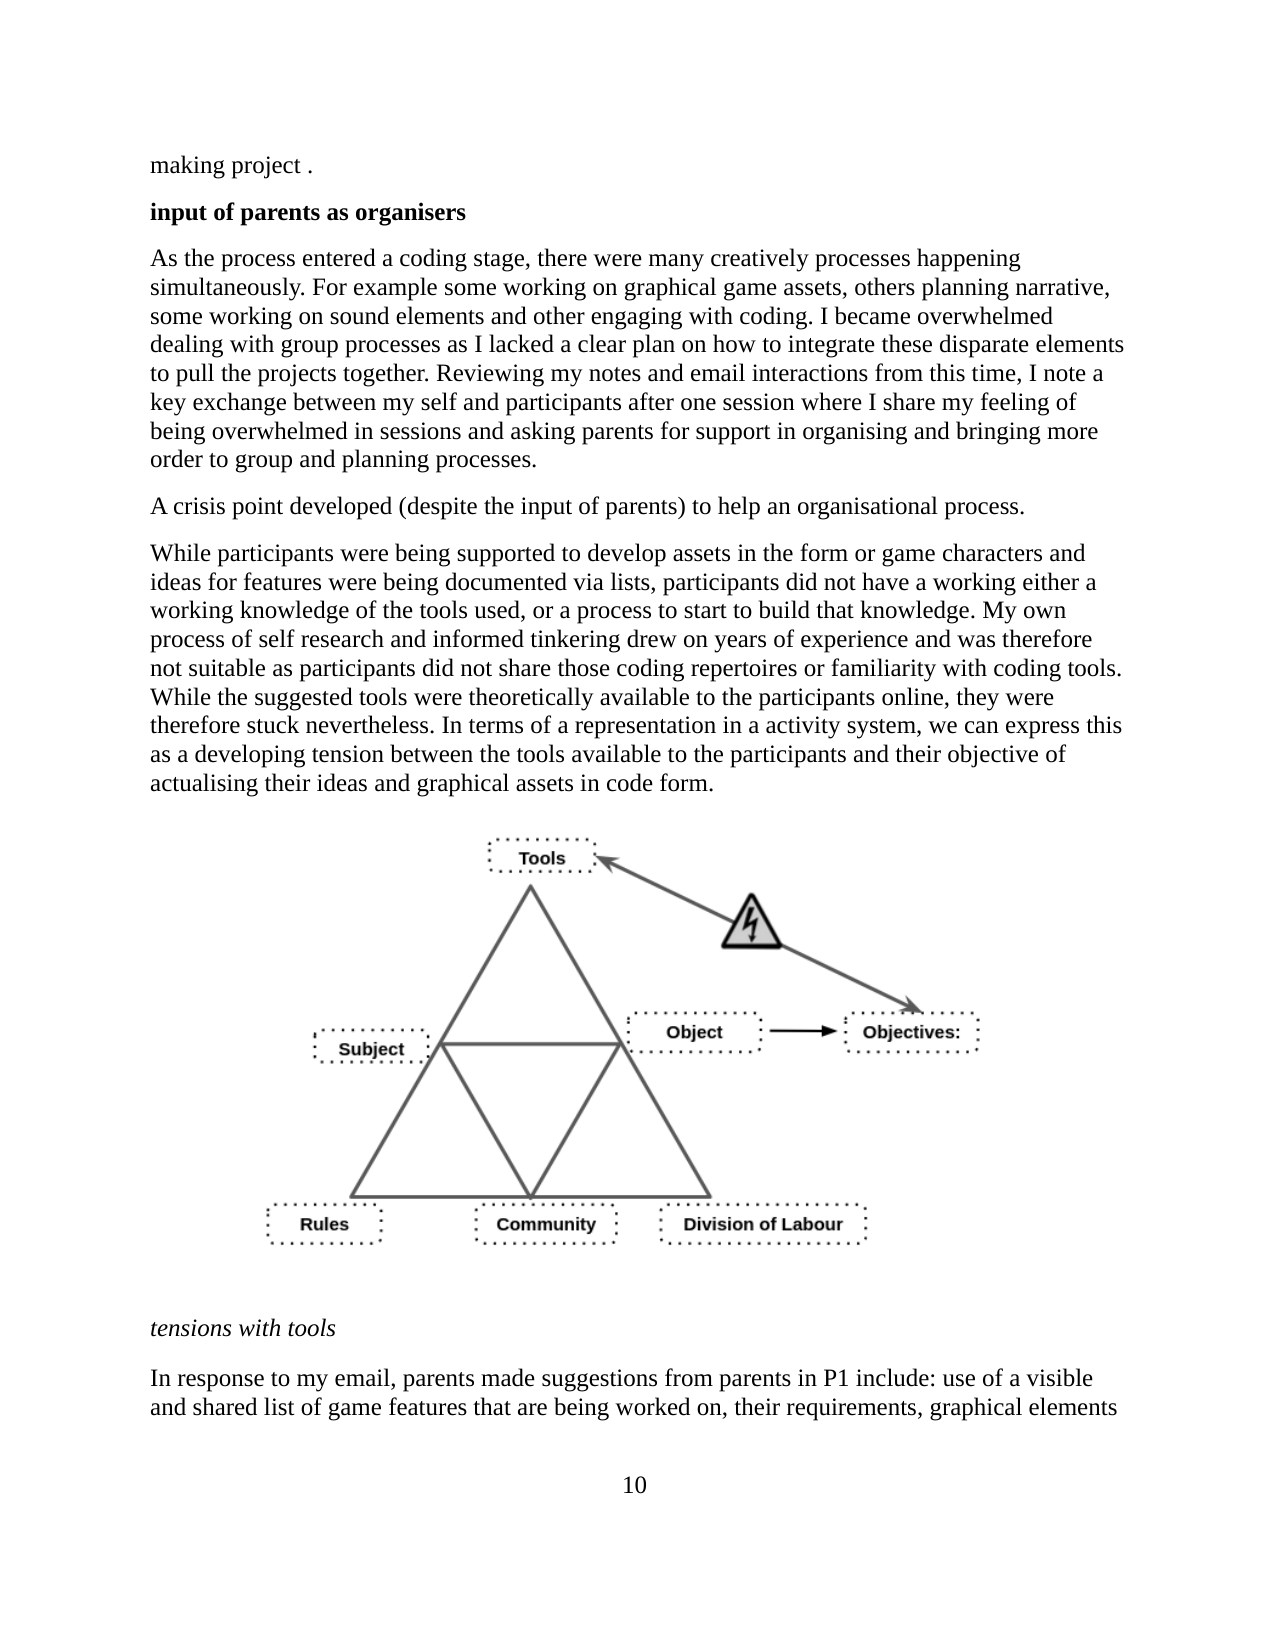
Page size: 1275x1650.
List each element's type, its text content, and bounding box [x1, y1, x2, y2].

text making project . [150, 150, 1125, 179]
text tensions with tools [150, 1313, 1125, 1342]
text input of parents as organisers [150, 197, 1125, 225]
picture [150, 805, 1077, 1301]
text In response to my email, parents made suggestions from parents in P1 include: use of a visible and shared list of game features that are being worked on, their requirements, graphical elements [150, 1363, 1125, 1421]
text A crisis point developed (despite the input of parents) to help an organisational process. [150, 491, 1125, 520]
text While participants were being supported to develop assets in the form or game characters and ideas for features were being documented via lists, participants did not have a working either a working knowledge of the tools used, or a process to start to build that knowledge. My own process of self research and informed tinkering drew on years of experience and was therefore not suitable as participants did not share those coding repertoires or familiarity with coding tools. While the suggested tools were theoretically available to the participants online, they were therefore stuck nevertheless. In terms of a representation in a activity system, we can express this as a developing tension between the tools available to the participants and their objective of actualising their ideas and graphical assets in code form. [150, 538, 1125, 797]
text As the process entered a coding stage, there were many creatively processes happening simultaneously. For example some working on graphical game assets, others planning narrative, some working on sound elements and other engaging with coding. I became overwhelmed dealing with group processes as I lacked a clear plan on how to integrate these disparate elements to pull the projects together. Reviewing my notes and email interactions from this time, I note a key exchange between my self and participants after one session where I share my feeling of being overwhelmed in sessions and asking parents for support in organising and bringing more order to group and planning processes. [150, 243, 1125, 473]
